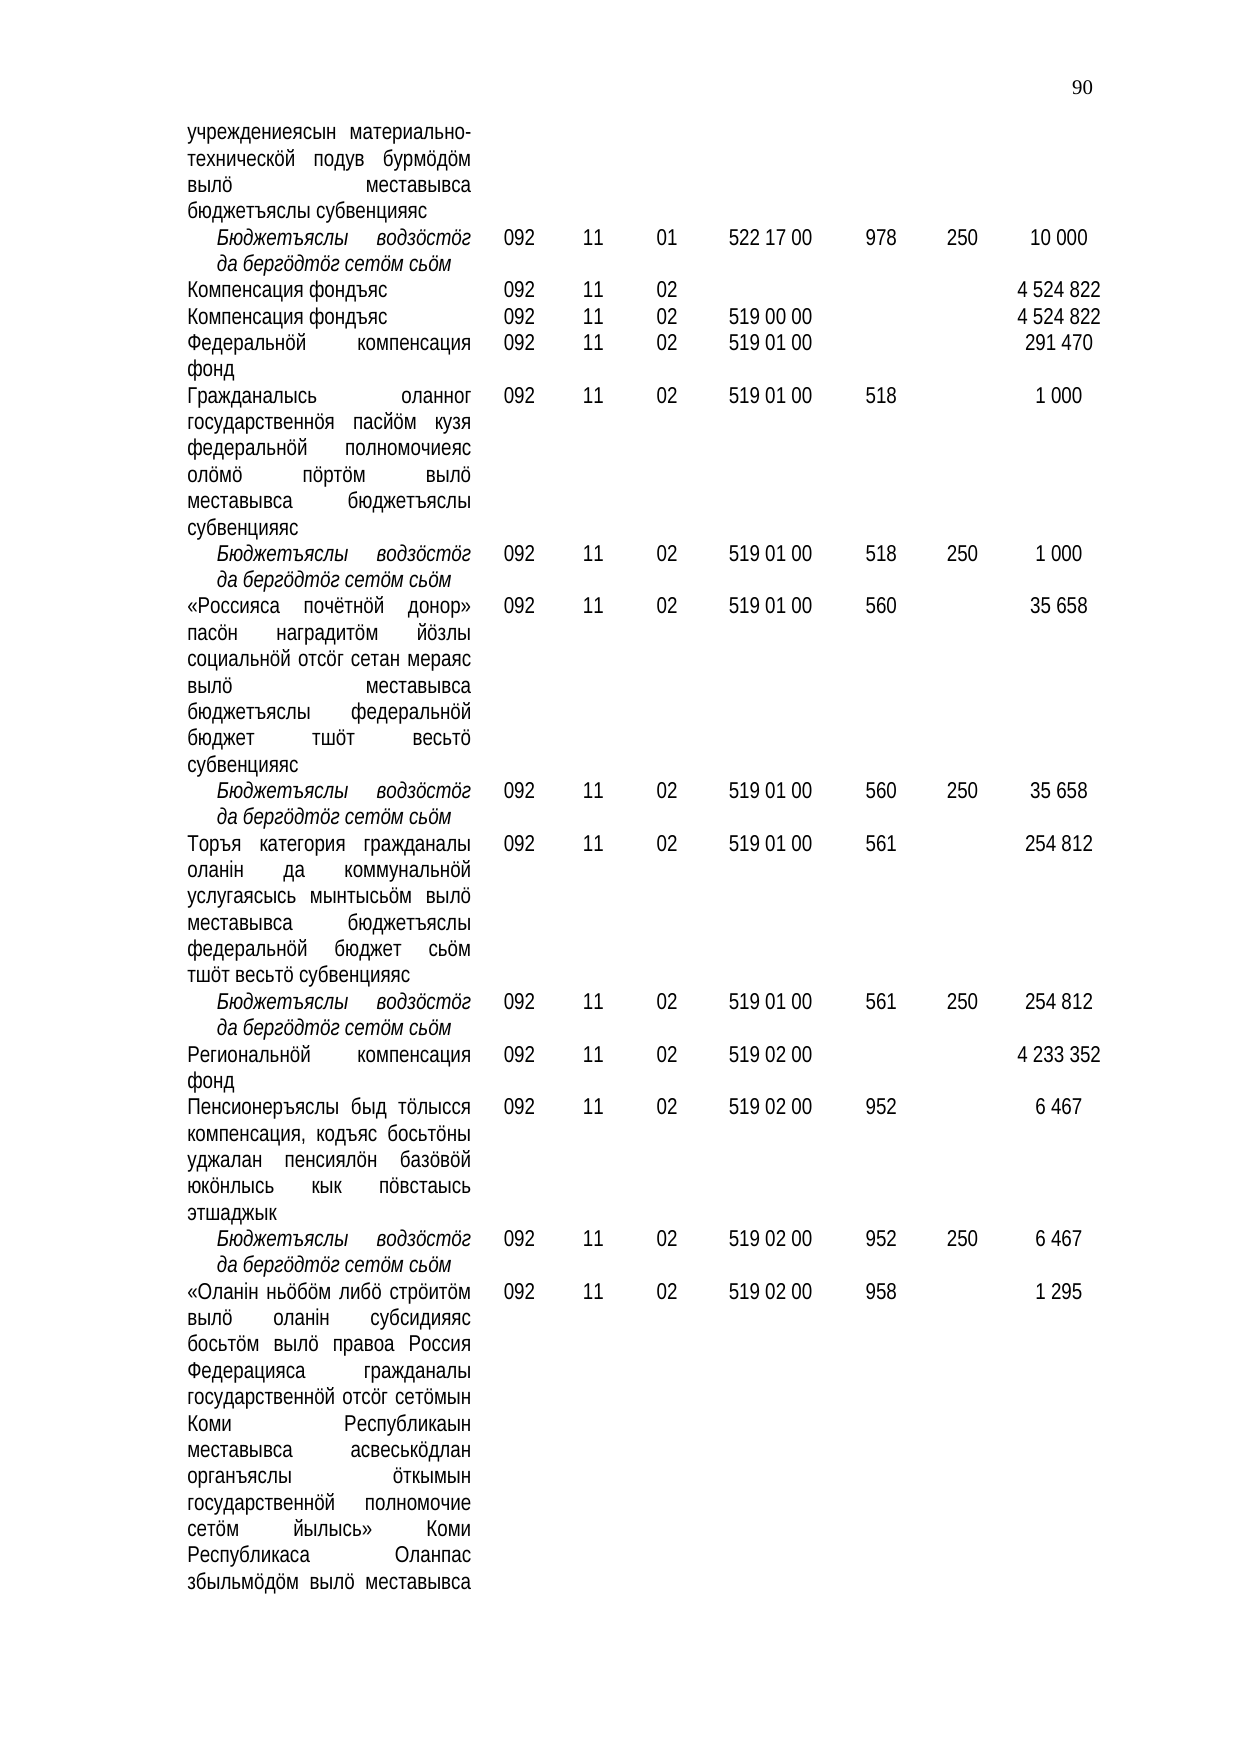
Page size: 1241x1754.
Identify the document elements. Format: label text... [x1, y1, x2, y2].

table_cell 519 01 00 [704, 382, 837, 540]
table_cell Компенсация фондъяс [176, 303, 482, 329]
table_cell [925, 1041, 999, 1093]
table_cell 11 [556, 777, 630, 830]
table_cell 092 [482, 540, 556, 592]
table_cell 02 [630, 540, 704, 592]
table_cell «Оланiн ньöбöм либö стрöитöм вылö оланiн субсидияяс босьтöм вылö правоа Россия Федерацияса гражданалы государственнöй отсöг сетöмын Коми Республикаын меставывса асвеськöдлан органъяслы öткымын государственнöй полномочие сетöм йылысь» Коми Республикаса Оланпас збыльмöдöм вылö меставывса [176, 1278, 482, 1594]
table_cell 6 467 [999, 1093, 1118, 1225]
table_cell [925, 276, 999, 303]
table_cell [999, 118, 1118, 223]
table_cell 519 02 00 [704, 1225, 837, 1278]
table_cell 092 [482, 1041, 556, 1093]
table_cell Бюджетъяслы водзöстöг да бергöдтöг сетöм сьöм [176, 540, 482, 592]
table_cell Компенсация фондъяс [176, 276, 482, 303]
table_cell 11 [556, 1278, 630, 1594]
table_cell [837, 303, 925, 329]
table_cell [925, 1093, 999, 1225]
table_cell Бюджетъяслы водзöстöг да бергöдтöг сетöм сьöм [176, 224, 482, 276]
table_cell 518 [837, 382, 925, 540]
table_cell 1 295 [999, 1278, 1118, 1594]
table_cell 11 [556, 1041, 630, 1093]
table_cell [925, 329, 999, 382]
table_cell 250 [925, 224, 999, 276]
table_cell Пенсионеръяслы быд тöлысся компенсация, кодъяс босьтöны уджалан пенсиялöн базöвöй юкöнлысь кык пöвстаысь этшаджык [176, 1093, 482, 1225]
table_cell 1 000 [999, 540, 1118, 592]
table_cell 11 [556, 224, 630, 276]
table_cell [704, 276, 837, 303]
table_cell 519 01 00 [704, 830, 837, 988]
table_cell 11 [556, 1225, 630, 1278]
table_cell 11 [556, 830, 630, 988]
table_cell 978 [837, 224, 925, 276]
table_cell 1 000 [999, 382, 1118, 540]
table_cell 561 [837, 988, 925, 1041]
table_cell 092 [482, 329, 556, 382]
table_cell 519 01 00 [704, 540, 837, 592]
table_cell 35 658 [999, 593, 1118, 777]
table_cell 4 524 822 [999, 276, 1118, 303]
table_cell Гражданалысь оланног государственнöя пасйöм кузя федеральнöй полномочиеяс олöмö пöртöм вылö меставывса бюджетъяслы субвенцияяс [176, 382, 482, 540]
table_cell 519 01 00 [704, 777, 837, 830]
table_cell [925, 593, 999, 777]
table_cell «Россияса почётнöй донор» пасöн наградитöм йöзлы социальнöй отсöг сетан мераяс вылö меставывса бюджетъяслы федеральнöй бюджет тшöт весьтö субвенцияяс [176, 593, 482, 777]
table_cell [925, 118, 999, 223]
table_cell 02 [630, 303, 704, 329]
table_cell 35 658 [999, 777, 1118, 830]
table_cell 519 00 00 [704, 303, 837, 329]
table_cell 02 [630, 1041, 704, 1093]
table_cell [482, 118, 556, 223]
table_cell 092 [482, 224, 556, 276]
table_cell Региональнöй компенсация фонд [176, 1041, 482, 1093]
table_cell 519 01 00 [704, 988, 837, 1041]
table_cell Бюджетъяслы водзöстöг да бергöдтöг сетöм сьöм [176, 1225, 482, 1278]
table_cell 02 [630, 593, 704, 777]
table_cell 519 02 00 [704, 1278, 837, 1594]
table_cell 092 [482, 777, 556, 830]
table_cell 092 [482, 303, 556, 329]
table_cell учреждениеясын материально-техническöй подув бурмöдöм вылö меставывса бюджетъяслы субвенцияяс [176, 118, 482, 223]
table_cell 092 [482, 593, 556, 777]
table_cell 092 [482, 988, 556, 1041]
table_cell 11 [556, 329, 630, 382]
table_cell 560 [837, 593, 925, 777]
table_cell Бюджетъяслы водзöстöг да бергöдтöг сетöм сьöм [176, 777, 482, 830]
table_cell 11 [556, 276, 630, 303]
table_cell 6 467 [999, 1225, 1118, 1278]
table_cell 519 01 00 [704, 593, 837, 777]
table_cell 519 02 00 [704, 1041, 837, 1093]
table_cell [704, 118, 837, 223]
table_cell 561 [837, 830, 925, 988]
table_cell Торъя категория гражданалы оланiн да коммунальнöй услугаясысь мынтысьöм вылö меставывса бюджетъяслы федеральнöй бюджет сьöм тшöт весьтö субвенцияяс [176, 830, 482, 988]
table_cell 02 [630, 830, 704, 988]
table_cell 560 [837, 777, 925, 830]
table_cell 11 [556, 1093, 630, 1225]
table_cell 519 01 00 [704, 329, 837, 382]
table_cell Бюджетъяслы водзöстöг да бергöдтöг сетöм сьöм [176, 988, 482, 1041]
table_cell 092 [482, 1278, 556, 1594]
table_cell 092 [482, 830, 556, 988]
table_cell 11 [556, 303, 630, 329]
table_cell 02 [630, 382, 704, 540]
table_cell 092 [482, 382, 556, 540]
table_cell 254 812 [999, 988, 1118, 1041]
table_cell 952 [837, 1225, 925, 1278]
table_cell 518 [837, 540, 925, 592]
table_cell 02 [630, 988, 704, 1041]
table_cell 02 [630, 329, 704, 382]
table_cell 254 812 [999, 830, 1118, 988]
table_cell [925, 303, 999, 329]
table_cell 11 [556, 540, 630, 592]
table_cell 250 [925, 988, 999, 1041]
table_cell 250 [925, 1225, 999, 1278]
table_cell 4 524 822 [999, 303, 1118, 329]
table_cell [837, 118, 925, 223]
table_cell 522 17 00 [704, 224, 837, 276]
table_cell 02 [630, 276, 704, 303]
table_cell [925, 382, 999, 540]
table_cell 11 [556, 382, 630, 540]
table_cell 092 [482, 1093, 556, 1225]
table_cell [925, 830, 999, 988]
table_cell 11 [556, 988, 630, 1041]
table_cell [925, 1278, 999, 1594]
table_cell 4 233 352 [999, 1041, 1118, 1093]
table_cell 952 [837, 1093, 925, 1225]
table_cell 250 [925, 540, 999, 592]
table_cell 01 [630, 224, 704, 276]
table_cell 291 470 [999, 329, 1118, 382]
table_cell [837, 1041, 925, 1093]
table_cell 02 [630, 777, 704, 830]
table_cell 092 [482, 1225, 556, 1278]
table_cell 10 000 [999, 224, 1118, 276]
table_cell 519 02 00 [704, 1093, 837, 1225]
table_cell 092 [482, 276, 556, 303]
table_cell [556, 118, 630, 223]
table_cell [837, 276, 925, 303]
table_cell [630, 118, 704, 223]
table_cell 250 [925, 777, 999, 830]
table_cell 02 [630, 1225, 704, 1278]
table_cell 02 [630, 1278, 704, 1594]
table_cell Федеральнöй компенсация фонд [176, 329, 482, 382]
table_cell 958 [837, 1278, 925, 1594]
table_cell [837, 329, 925, 382]
table_cell 11 [556, 593, 630, 777]
table_cell 02 [630, 1093, 704, 1225]
